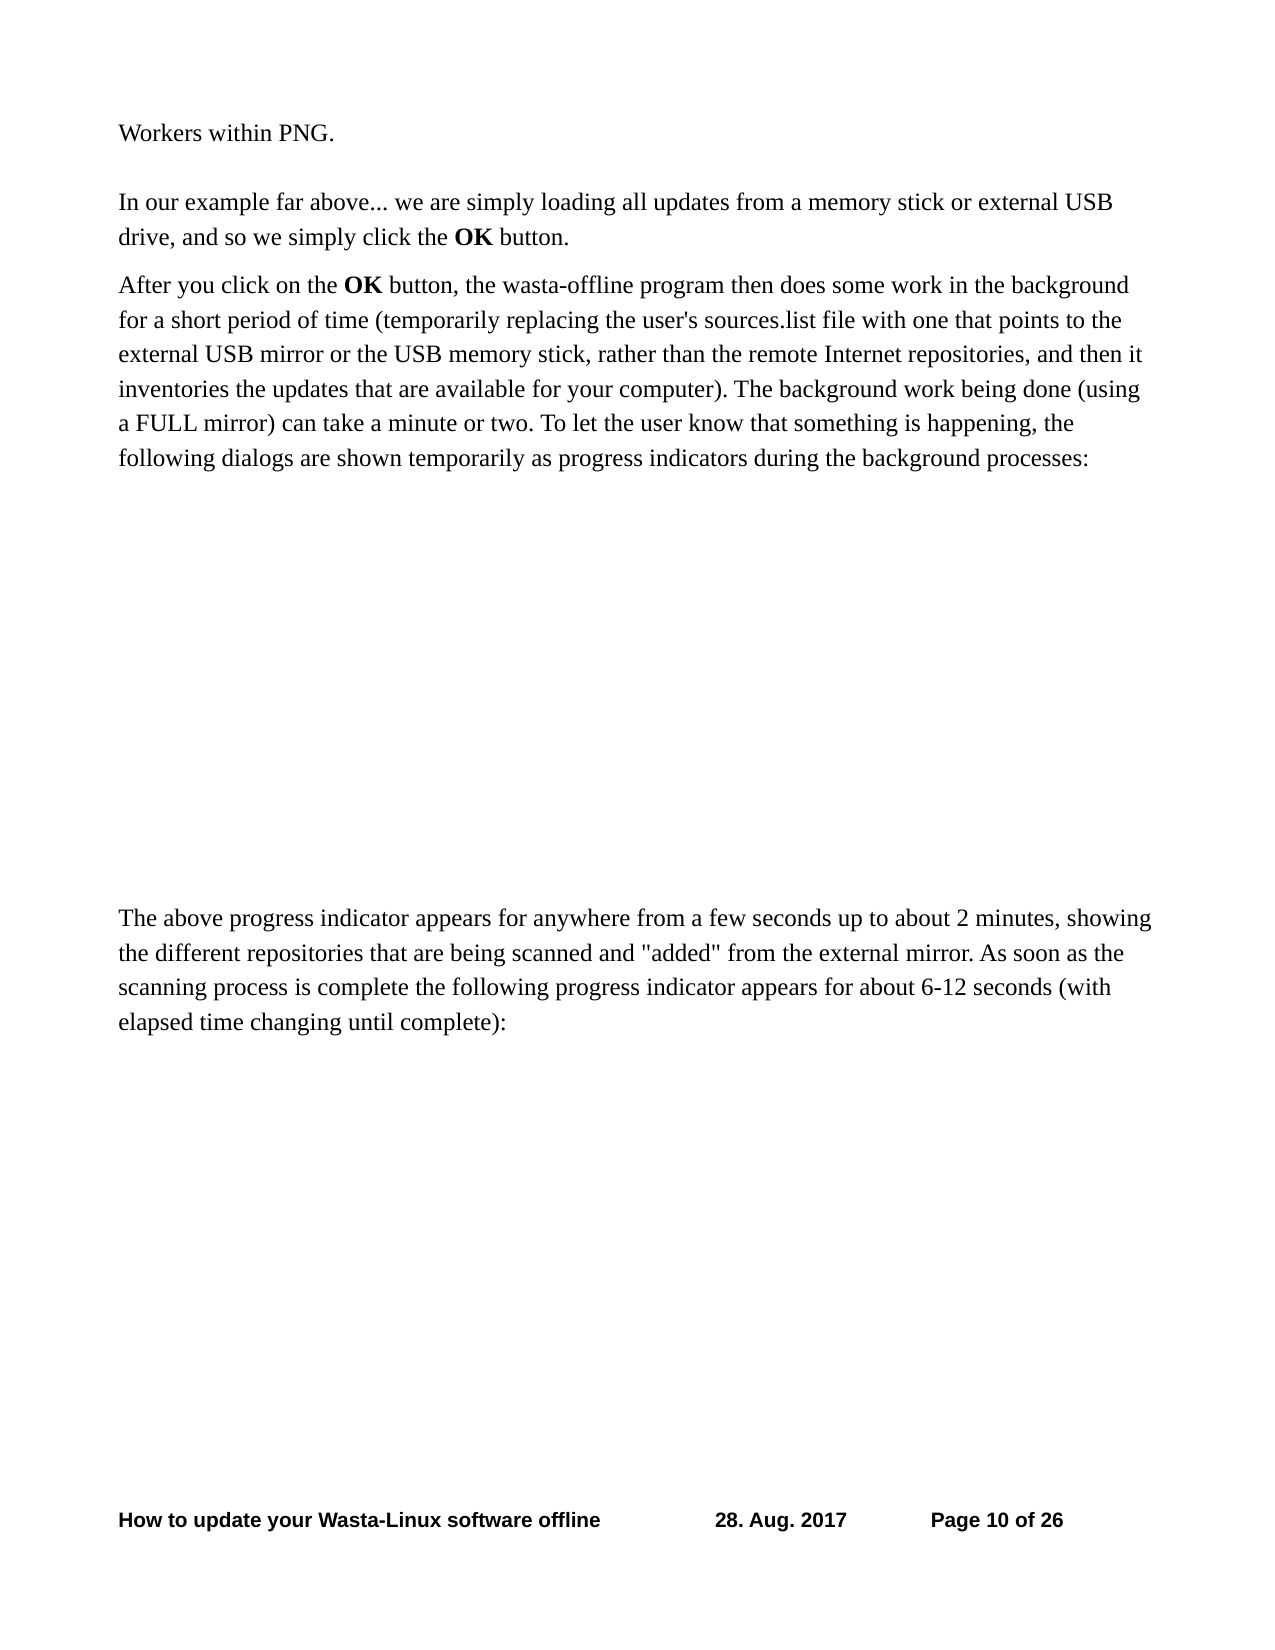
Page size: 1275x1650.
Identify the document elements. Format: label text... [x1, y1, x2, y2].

text After you click on the OK button, the wasta-offline program then does some work in the background for a short period of time (temporarily replacing the user's sources.list file with one that points to the external USB mirror or the USB memory stick, rather than the remote Internet repositories, and then it inventories the updates that are available for your computer). The background work being done (using a FULL mirror) can take a minute or two. To let the user know that something is happening, the following dialogs are shown temporarily as progress indicators during the background processes: [118, 271, 1157, 472]
text Workers within PNG. In our example far above... we are simply loading all updates from a memory stick or external USB drive, and so we simply click the OK button. [118, 118, 1157, 250]
text The above progress indicator appears for anywhere from a few seconds up to about 2 minutes, showing the different repositories that are being scanned and "added" from the external mirror. As soon as the scanning process is complete the following progress indicator appears for about 6-12 seconds (with elapsed time changing until complete): [118, 903, 1157, 1035]
